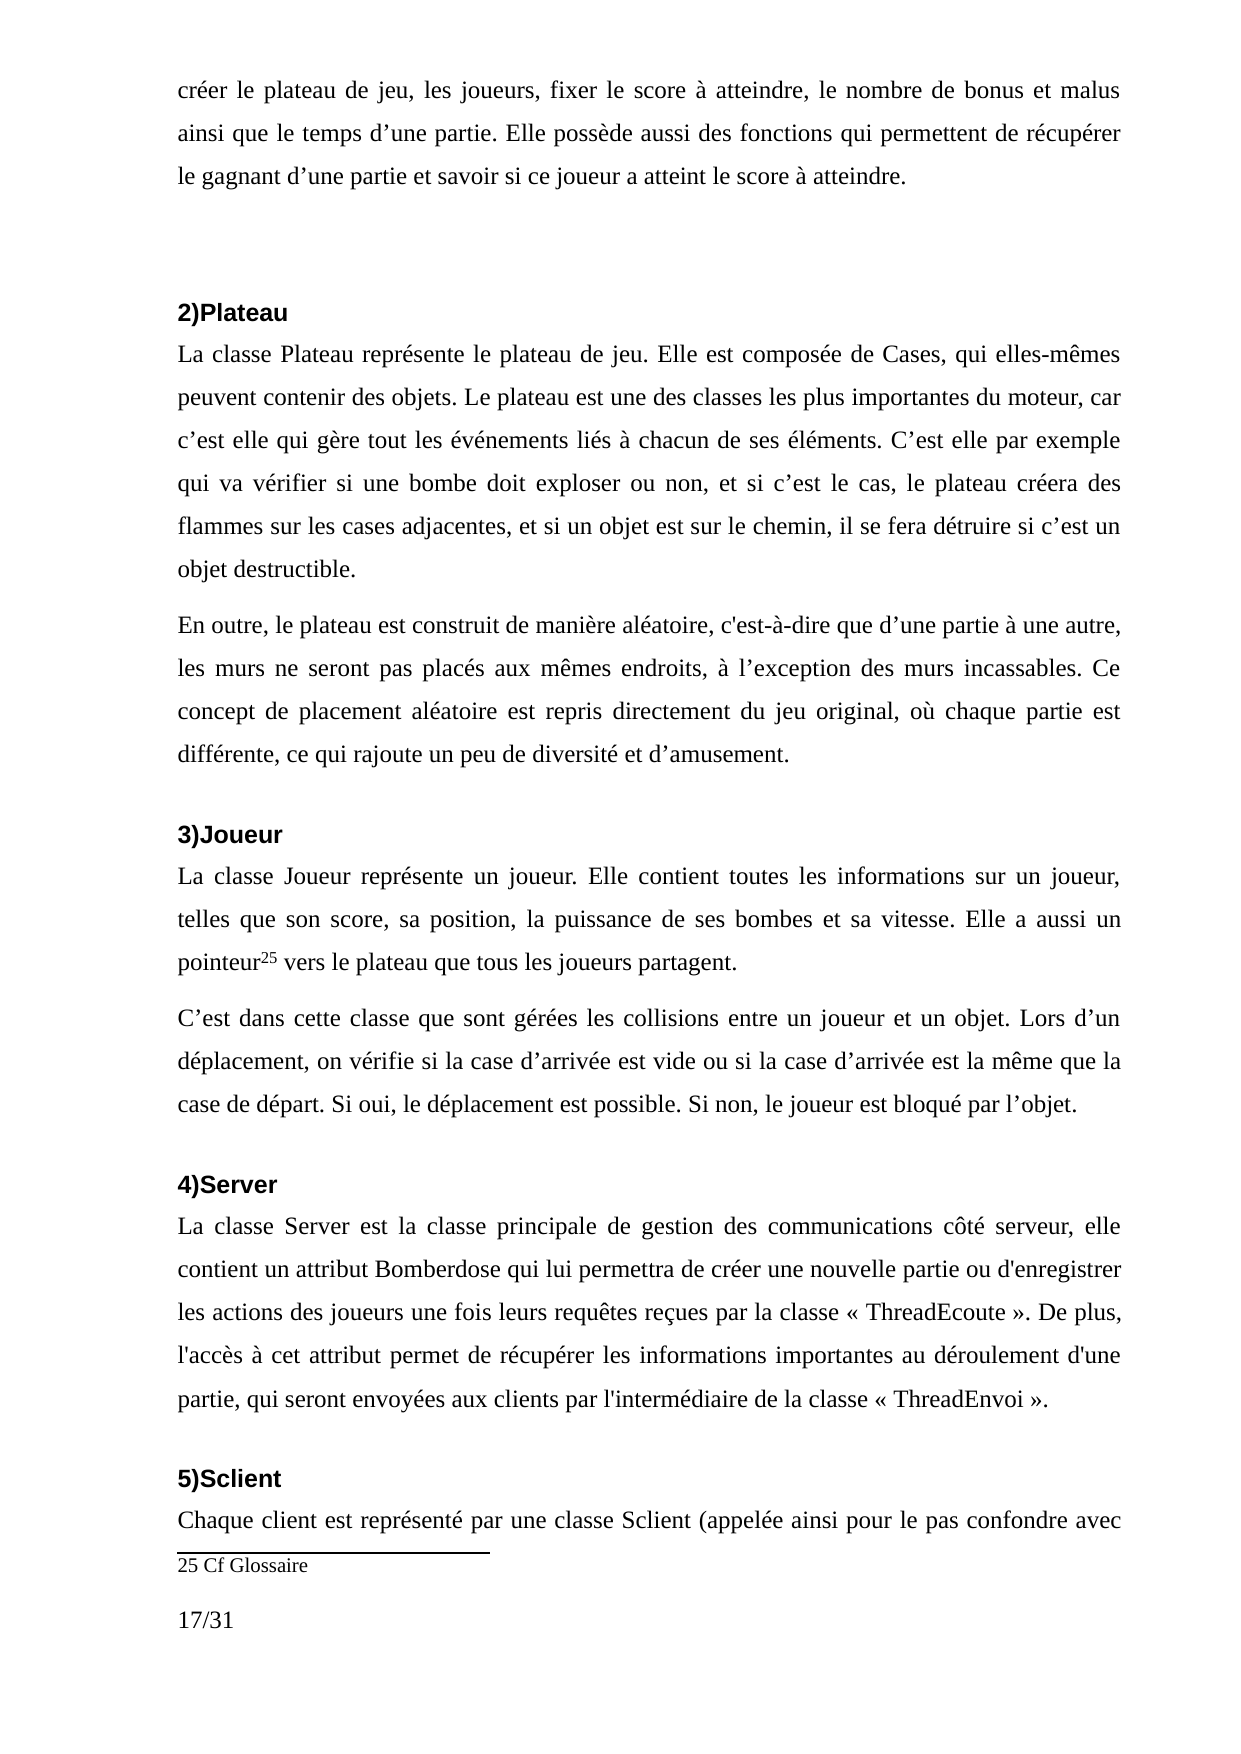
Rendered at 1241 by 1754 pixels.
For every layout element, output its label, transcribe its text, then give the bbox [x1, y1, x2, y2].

text La classe Plateau représente le plateau de jeu. Elle est composée de Cases, qui elles-mêmes peuvent contenir des objets. Le plateau est une des classes les plus importantes du moteur, car c’est elle qui gère tout les événements liés à chacun de ses éléments. C’est elle par exemple qui va vérifier si une bombe doit exploser ou non, et si c’est le cas, le plateau créera des flammes sur les cases adjacentes, et si un objet est sur le chemin, il se fera détruire si c’est un objet destructible. [177, 339, 1122, 583]
subtitle Plateau [177, 297, 1122, 326]
text En outre, le plateau est construit de manière aléatoire, c'est-à-dire que d’une partie à une autre, les murs ne seront pas placés aux mêmes endroits, à l’exception des murs incassables. Ce concept de placement aléatoire est repris directement du jeu original, où chaque partie est différente, ce qui rajoute un peu de diversité et d’amusement. [177, 610, 1122, 768]
subtitle Joueur [177, 820, 1122, 849]
subtitle Server [177, 1170, 1122, 1199]
text créer le plateau de jeu, les joueurs, fixer le score à atteindre, le nombre de bonus et malus ainsi que le temps d’une partie. Elle possède aussi des fonctions qui permettent de récupérer le gagnant d’une partie et savoir si ce joueur a atteint le score à atteindre. [177, 75, 1122, 190]
text Chaque client est représenté par une classe Sclient (appelée ainsi pour le pas confondre avec [177, 1506, 1122, 1534]
text La classe Joueur représente un joueur. Elle contient toutes les informations sur un joueur, telles que son score, sa position, la puissance de ses bombes et sa vitesse. Elle a aussi un pointeur vers le plateau que tous les joueurs partagent. [177, 861, 1122, 976]
text C’est dans cette classe que sont gérées les collisions entre un joueur et un objet. Lors d’un déplacement, on vérifie si la case d’arrivée est vide ou si la case d’arrivée est la même que la case de départ. Si oui, le déplacement est possible. Si non, le joueur est bloqué par l’objet. [177, 1003, 1122, 1118]
text La classe Server est la classe principale de gestion des communications côté serveur, elle contient un attribut Bomberdose qui lui permettra de créer une nouvelle partie ou d'enregistrer les actions des joueurs une fois leurs requêtes reçues par la classe « ThreadEcoute ». De plus, l'accès à cet attribut permet de récupérer les informations importantes au déroulement d'une partie, qui seront envoyées aux clients par l'intermédiaire de la classe « ThreadEnvoi ». [177, 1211, 1122, 1412]
text Cf Glossaire [177, 1553, 1122, 1577]
subtitle Sclient [177, 1464, 1122, 1493]
